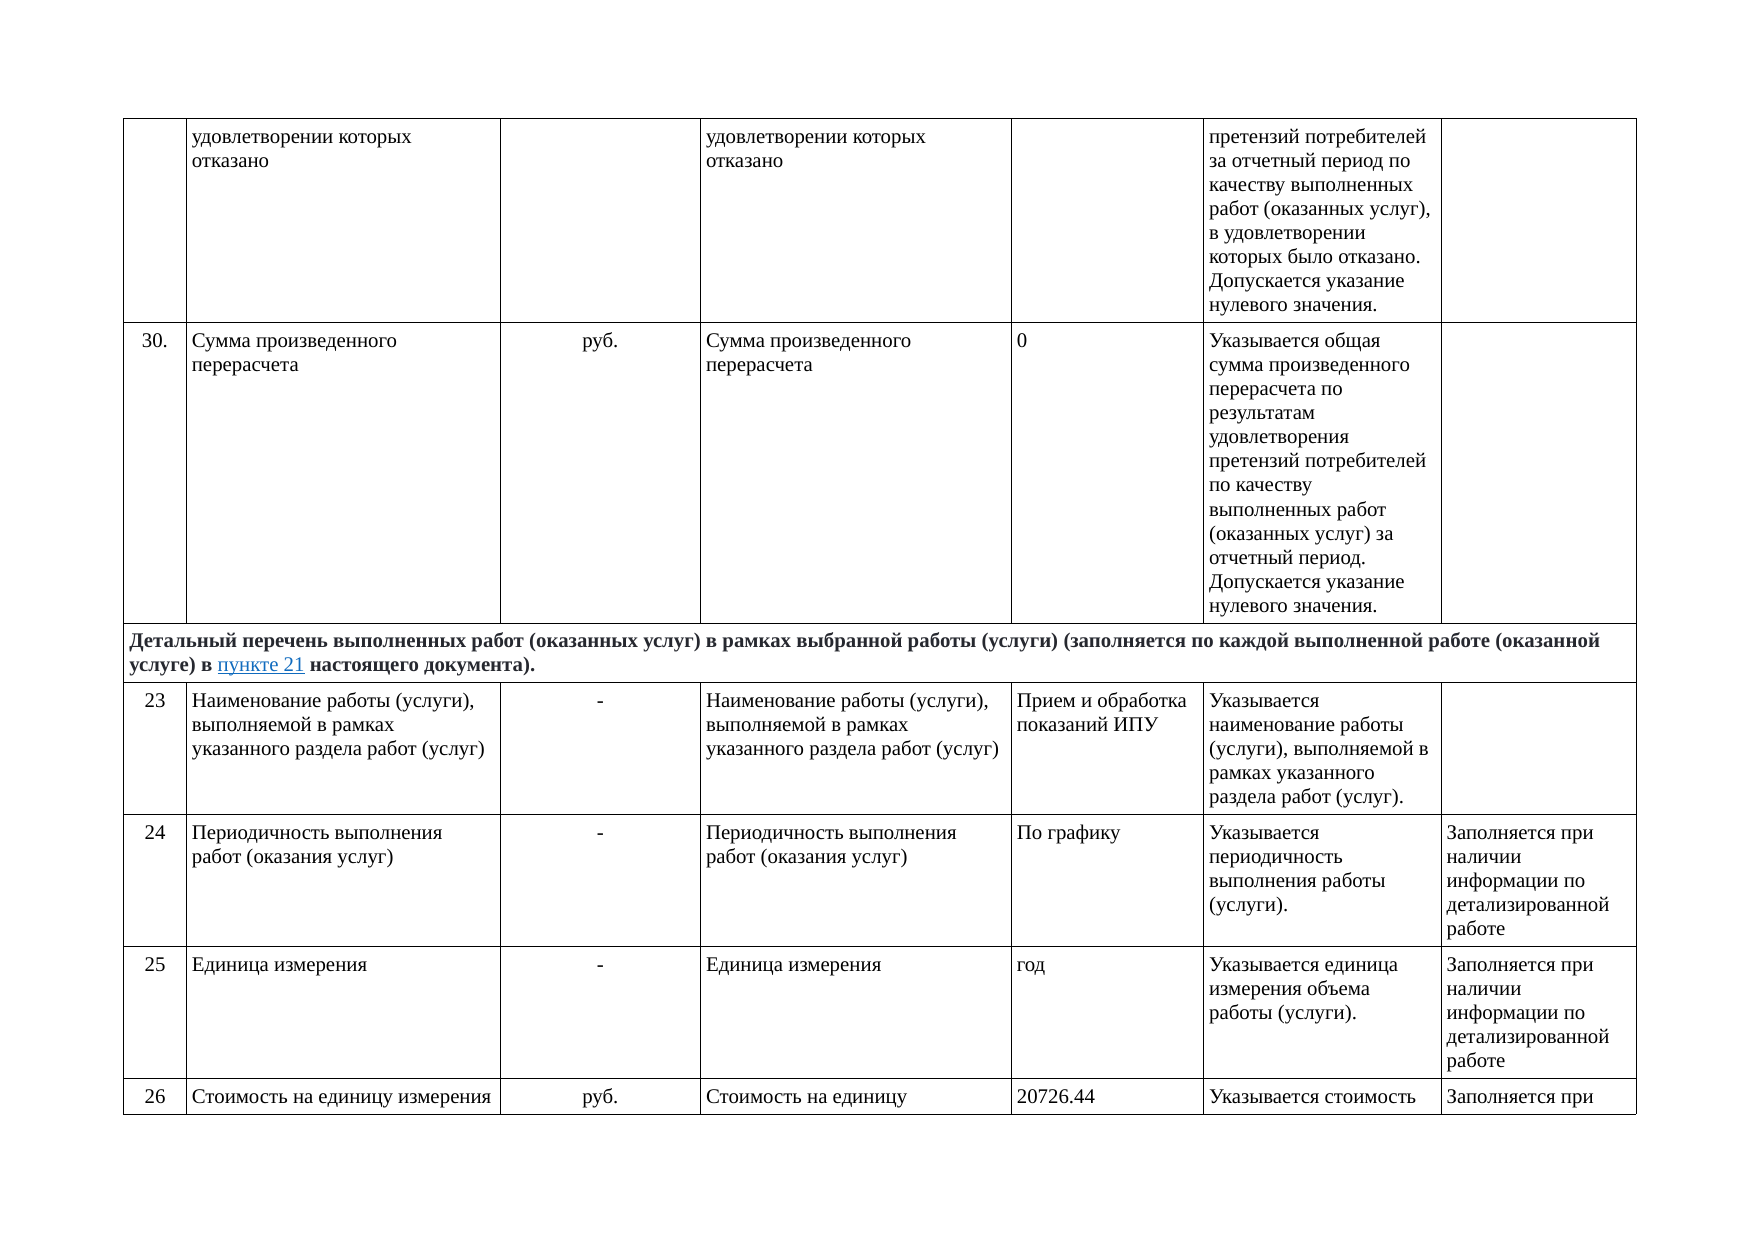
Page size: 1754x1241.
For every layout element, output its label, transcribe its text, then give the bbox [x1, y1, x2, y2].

table_cell 23 [124, 683, 186, 814]
table_cell 0 [1012, 323, 1203, 622]
table_cell 26 [124, 1079, 186, 1113]
table_cell Периодичность выполнения работ (оказания услуг) [187, 815, 500, 946]
table_cell претензий потребителей за отчетный период по качеству выполненных работ (оказанных услуг), в удовлетворении которых было отказано. Допускается указание нулевого значения. [1204, 119, 1441, 322]
table_cell Наименование работы (услуги), выполняемой в рамках указанного раздела работ (услуг) [701, 683, 1011, 814]
table_cell [1442, 323, 1636, 622]
table_cell - [501, 815, 700, 946]
table_cell Единица измерения [187, 947, 500, 1078]
table_cell [1442, 683, 1636, 814]
table_cell Наименование работы (услуги), выполняемой в рамках указанного раздела работ (услуг) [187, 683, 500, 814]
table_cell Заполняется при наличии информации по детализированной работе [1442, 815, 1636, 946]
table_cell Стоимость на единицу [701, 1079, 1011, 1113]
table_cell 20726,44 [1012, 1079, 1203, 1113]
table_cell удовлетворении которых отказано [187, 119, 500, 322]
table_cell Указывается наименование работы (услуги), выполняемой в рамках указанного раздела работ (услуг). [1204, 683, 1441, 814]
table_cell [501, 119, 700, 322]
table_cell - [501, 947, 700, 1078]
table_cell [124, 119, 186, 322]
table_cell Указывается стоимость [1204, 1079, 1441, 1113]
table_cell Прием и обработка показаний ИПУ [1012, 683, 1203, 814]
table_cell год [1012, 947, 1203, 1078]
table_cell Детальный перечень выполненных работ (оказанных услуг) в рамках выбранной работы (услуги) (заполняется по каждой выполненной работе (оказанной услуге) в пункте 21 настоящего документа). [124, 624, 1636, 682]
table_cell руб. [501, 323, 700, 622]
table_cell По графику [1012, 815, 1203, 946]
table_cell [1442, 119, 1636, 322]
table_cell Заполняется при [1442, 1079, 1636, 1113]
table_cell Стоимость на единицу измерения [187, 1079, 500, 1113]
table_cell Сумма произведенного перерасчета [187, 323, 500, 622]
table_cell 30. [124, 323, 186, 622]
table_cell удовлетворении которых отказано [701, 119, 1011, 322]
table_cell - [501, 683, 700, 814]
table_cell 24 [124, 815, 186, 946]
table_cell Указывается общая сумма произведенного перерасчета по результатам удовлетворения претензий потребителей по качеству выполненных работ (оказанных услуг) за отчетный период. Допускается указание нулевого значения. [1204, 323, 1441, 622]
table_cell Заполняется при наличии информации по детализированной работе [1442, 947, 1636, 1078]
table_cell 25 [124, 947, 186, 1078]
table_cell Сумма произведенного перерасчета [701, 323, 1011, 622]
table_cell Периодичность выполнения работ (оказания услуг) [701, 815, 1011, 946]
table_cell Указывается периодичность выполнения работы (услуги). [1204, 815, 1441, 946]
table_cell руб. [501, 1079, 700, 1113]
table_cell Единица измерения [701, 947, 1011, 1078]
table_cell Указывается единица измерения объема работы (услуги). [1204, 947, 1441, 1078]
table_cell [1012, 119, 1203, 322]
